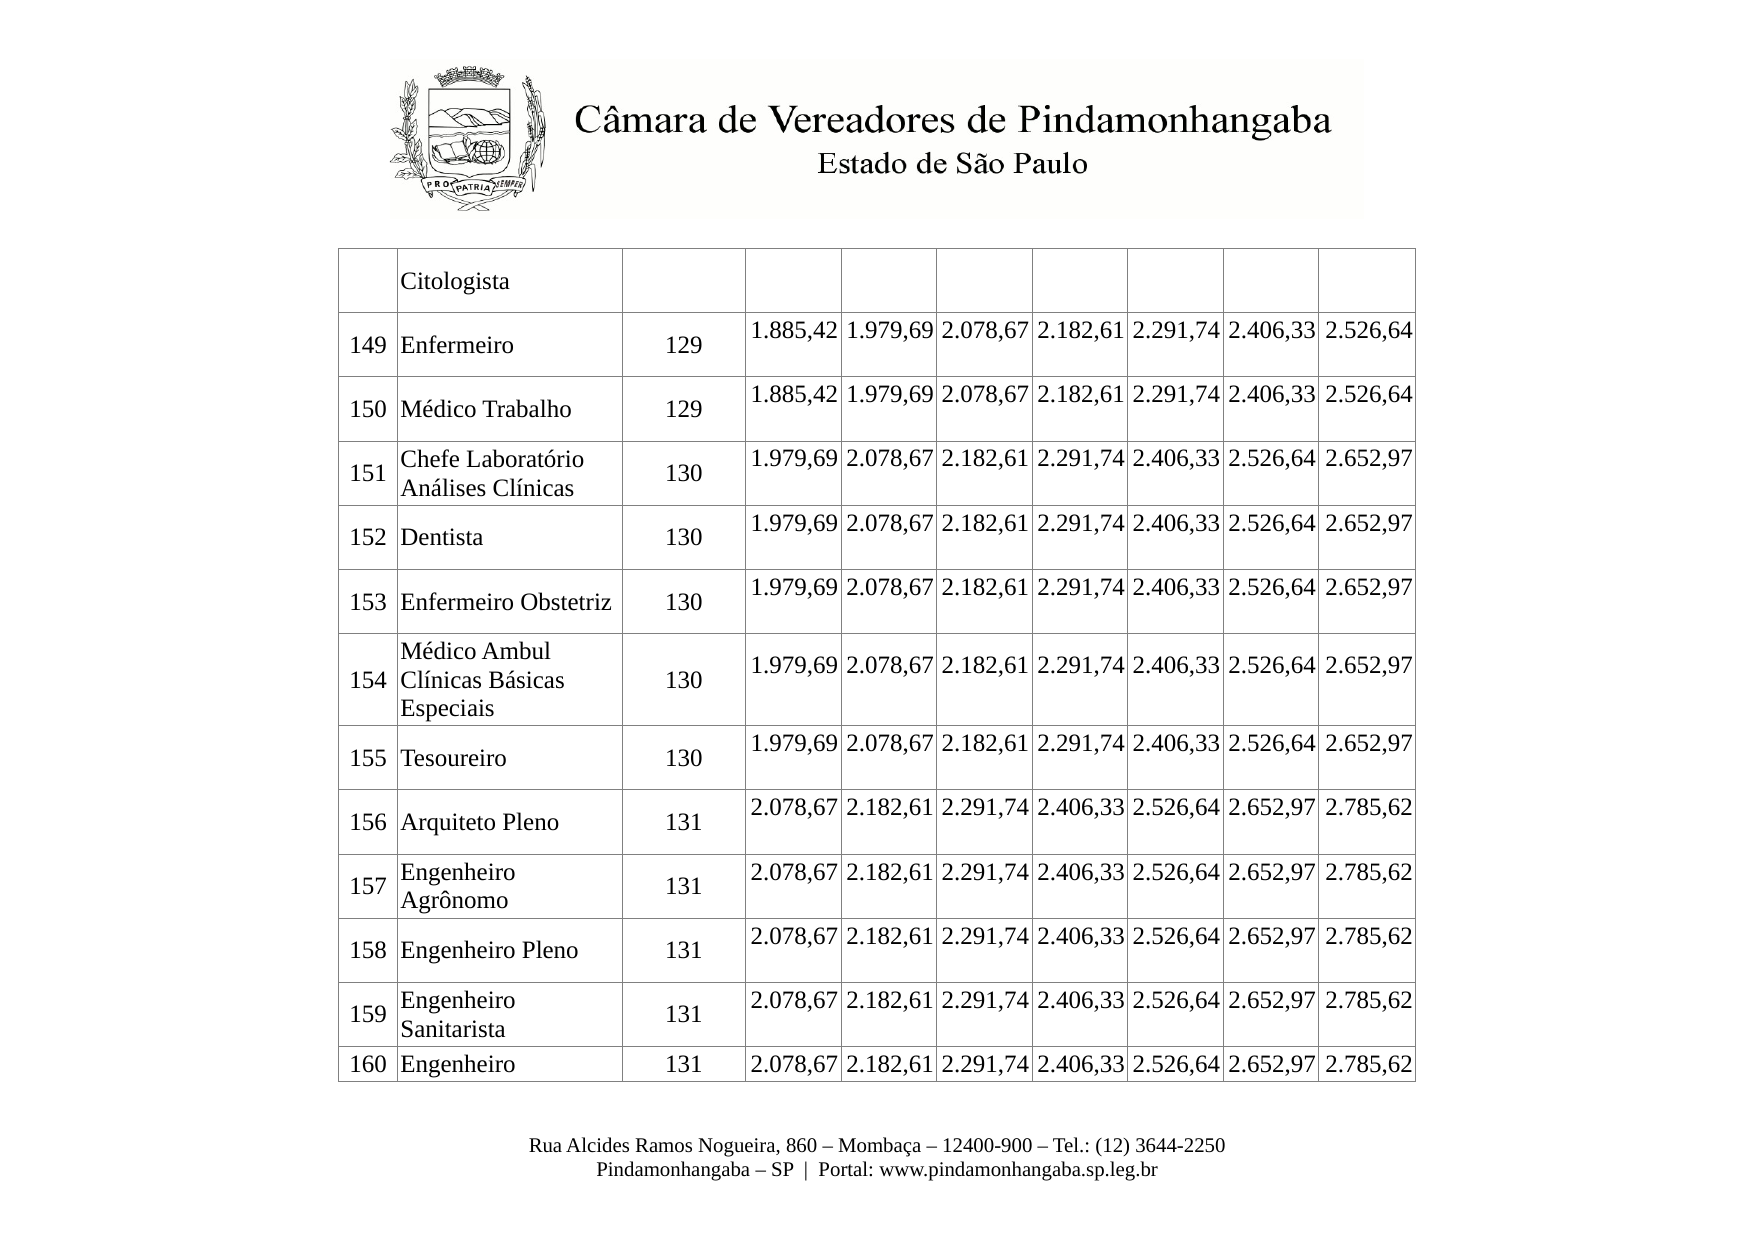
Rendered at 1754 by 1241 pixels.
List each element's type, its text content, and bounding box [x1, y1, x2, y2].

table_cell [1224, 249, 1318, 312]
table_cell 1.979,69 [842, 313, 936, 376]
table_cell Citologista [398, 249, 622, 312]
table_cell 2.182,61 [937, 634, 1032, 725]
table_cell Arquiteto Pleno [398, 790, 622, 853]
table_cell 2.526,64 [1319, 313, 1415, 376]
table_cell 159 [339, 983, 397, 1046]
table_cell 2.182,61 [1033, 377, 1127, 441]
table_cell 2.785,62 [1319, 1047, 1415, 1081]
table_cell Médico Trabalho [398, 377, 622, 441]
table_cell 151 [339, 442, 397, 505]
table_cell 2.652,97 [1319, 634, 1415, 725]
table_cell 2.078,67 [937, 313, 1032, 376]
table_cell 2.182,61 [842, 1047, 936, 1081]
table_cell 2.526,64 [1128, 983, 1223, 1046]
table_cell Engenheiro [398, 1047, 622, 1081]
table_cell 2.652,97 [1224, 855, 1318, 918]
table_cell Dentista [398, 506, 622, 569]
table_cell [339, 249, 397, 312]
table_cell 2.291,74 [1033, 506, 1127, 569]
table_cell 2.291,74 [1128, 377, 1223, 441]
table_cell 152 [339, 506, 397, 569]
table_cell 2.406,33 [1033, 919, 1127, 982]
table_cell 2.078,67 [842, 726, 936, 789]
table_cell 149 [339, 313, 397, 376]
table_cell 2.078,67 [746, 790, 841, 853]
table_cell [1319, 249, 1415, 312]
table_cell 2.182,61 [937, 726, 1032, 789]
table_cell [937, 249, 1032, 312]
table_cell Enfermeiro Obstetriz [398, 570, 622, 633]
table_cell 2.652,97 [1319, 506, 1415, 569]
table_cell 1.979,69 [842, 377, 936, 441]
table_cell 157 [339, 855, 397, 918]
table_cell Engenheiro Pleno [398, 919, 622, 982]
table_cell 1.979,69 [746, 634, 841, 725]
table_cell 131 [623, 855, 745, 918]
table_cell 160 [339, 1047, 397, 1081]
table_cell 2.078,67 [842, 634, 936, 725]
table_cell 2.291,74 [937, 790, 1032, 853]
table_cell 2.526,64 [1224, 726, 1318, 789]
table_cell 158 [339, 919, 397, 982]
table_cell 2.406,33 [1224, 313, 1318, 376]
table_cell 2.078,67 [937, 377, 1032, 441]
table_cell Tesoureiro [398, 726, 622, 789]
table_cell 2.406,33 [1128, 634, 1223, 725]
table_cell 2.526,64 [1128, 855, 1223, 918]
table_cell 2.182,61 [842, 919, 936, 982]
table_cell 2.406,33 [1224, 377, 1318, 441]
table_cell 2.182,61 [842, 983, 936, 1046]
table_cell 2.078,67 [746, 983, 841, 1046]
table_cell 2.291,74 [1128, 313, 1223, 376]
table_cell 2.078,67 [746, 919, 841, 982]
table_cell 2.526,64 [1319, 377, 1415, 441]
table_cell [1033, 249, 1127, 312]
table_cell 2.406,33 [1128, 442, 1223, 505]
table_cell 1.979,69 [746, 726, 841, 789]
table_cell 2.652,97 [1319, 726, 1415, 789]
table_cell 131 [623, 983, 745, 1046]
table_cell [1128, 249, 1223, 312]
table_cell 2.785,62 [1319, 790, 1415, 853]
table_cell 2.182,61 [937, 570, 1032, 633]
table_cell 1.979,69 [746, 570, 841, 633]
table_cell 131 [623, 790, 745, 853]
table_cell 2.526,64 [1128, 790, 1223, 853]
table_cell 156 [339, 790, 397, 853]
table_cell 2.078,67 [842, 570, 936, 633]
table_cell 2.652,97 [1224, 790, 1318, 853]
table_cell 2.291,74 [1033, 726, 1127, 789]
table_cell 2.078,67 [842, 442, 936, 505]
table_cell 2.526,64 [1128, 1047, 1223, 1081]
table_cell 155 [339, 726, 397, 789]
table_cell 129 [623, 313, 745, 376]
table_cell 130 [623, 634, 745, 725]
table_cell 2.652,97 [1224, 1047, 1318, 1081]
table_cell 2.652,97 [1319, 570, 1415, 633]
table_cell 2.291,74 [1033, 634, 1127, 725]
table_cell 2.406,33 [1128, 570, 1223, 633]
table_cell 2.406,33 [1033, 983, 1127, 1046]
table_cell 2.406,33 [1128, 726, 1223, 789]
table_cell 1.885,42 [746, 377, 841, 441]
table_cell 2.406,33 [1033, 790, 1127, 853]
table_cell [842, 249, 936, 312]
table_cell 130 [623, 570, 745, 633]
table_cell 154 [339, 634, 397, 725]
table_cell 2.078,67 [746, 855, 841, 918]
table_cell 129 [623, 377, 745, 441]
table_cell Engenheiro Agrônomo [398, 855, 622, 918]
table_cell 2.406,33 [1033, 855, 1127, 918]
table_cell 2.526,64 [1224, 442, 1318, 505]
table_cell 2.785,62 [1319, 983, 1415, 1046]
table_cell 1.979,69 [746, 442, 841, 505]
table_cell 2.406,33 [1033, 1047, 1127, 1081]
table_cell 2.078,67 [842, 506, 936, 569]
table_cell 2.526,64 [1224, 634, 1318, 725]
table_cell Chefe Laboratório Análises Clínicas [398, 442, 622, 505]
table_cell [623, 249, 745, 312]
table_cell 153 [339, 570, 397, 633]
table_cell 2.182,61 [937, 506, 1032, 569]
table_cell 2.182,61 [1033, 313, 1127, 376]
table_cell 130 [623, 726, 745, 789]
table_cell 2.182,61 [842, 855, 936, 918]
table_cell 2.526,64 [1224, 570, 1318, 633]
table_cell 130 [623, 442, 745, 505]
table_cell 2.785,62 [1319, 855, 1415, 918]
table_cell 1.885,42 [746, 313, 841, 376]
table_cell 2.291,74 [937, 855, 1032, 918]
table_cell 2.291,74 [1033, 442, 1127, 505]
table_cell 2.406,33 [1128, 506, 1223, 569]
table_cell 2.182,61 [842, 790, 936, 853]
table_cell Enfermeiro [398, 313, 622, 376]
table_cell 2.291,74 [937, 919, 1032, 982]
table_cell 131 [623, 1047, 745, 1081]
table_cell Médico Ambul Clínicas Básicas Especiais [398, 634, 622, 725]
table_cell 2.652,97 [1224, 983, 1318, 1046]
picture [389, 59, 1365, 219]
table_cell 2.652,97 [1319, 442, 1415, 505]
table_cell 2.182,61 [937, 442, 1032, 505]
table_cell 131 [623, 919, 745, 982]
table_cell 2.526,64 [1128, 919, 1223, 982]
table_cell [746, 249, 841, 312]
table_cell 130 [623, 506, 745, 569]
table_cell 2.652,97 [1224, 919, 1318, 982]
table_cell 2.291,74 [937, 1047, 1032, 1081]
table_cell 2.785,62 [1319, 919, 1415, 982]
table_cell 2.078,67 [746, 1047, 841, 1081]
table_cell 150 [339, 377, 397, 441]
table_cell Engenheiro Sanitarista [398, 983, 622, 1046]
table_cell 2.291,74 [937, 983, 1032, 1046]
table_cell 2.526,64 [1224, 506, 1318, 569]
table_cell 1.979,69 [746, 506, 841, 569]
table_cell 2.291,74 [1033, 570, 1127, 633]
